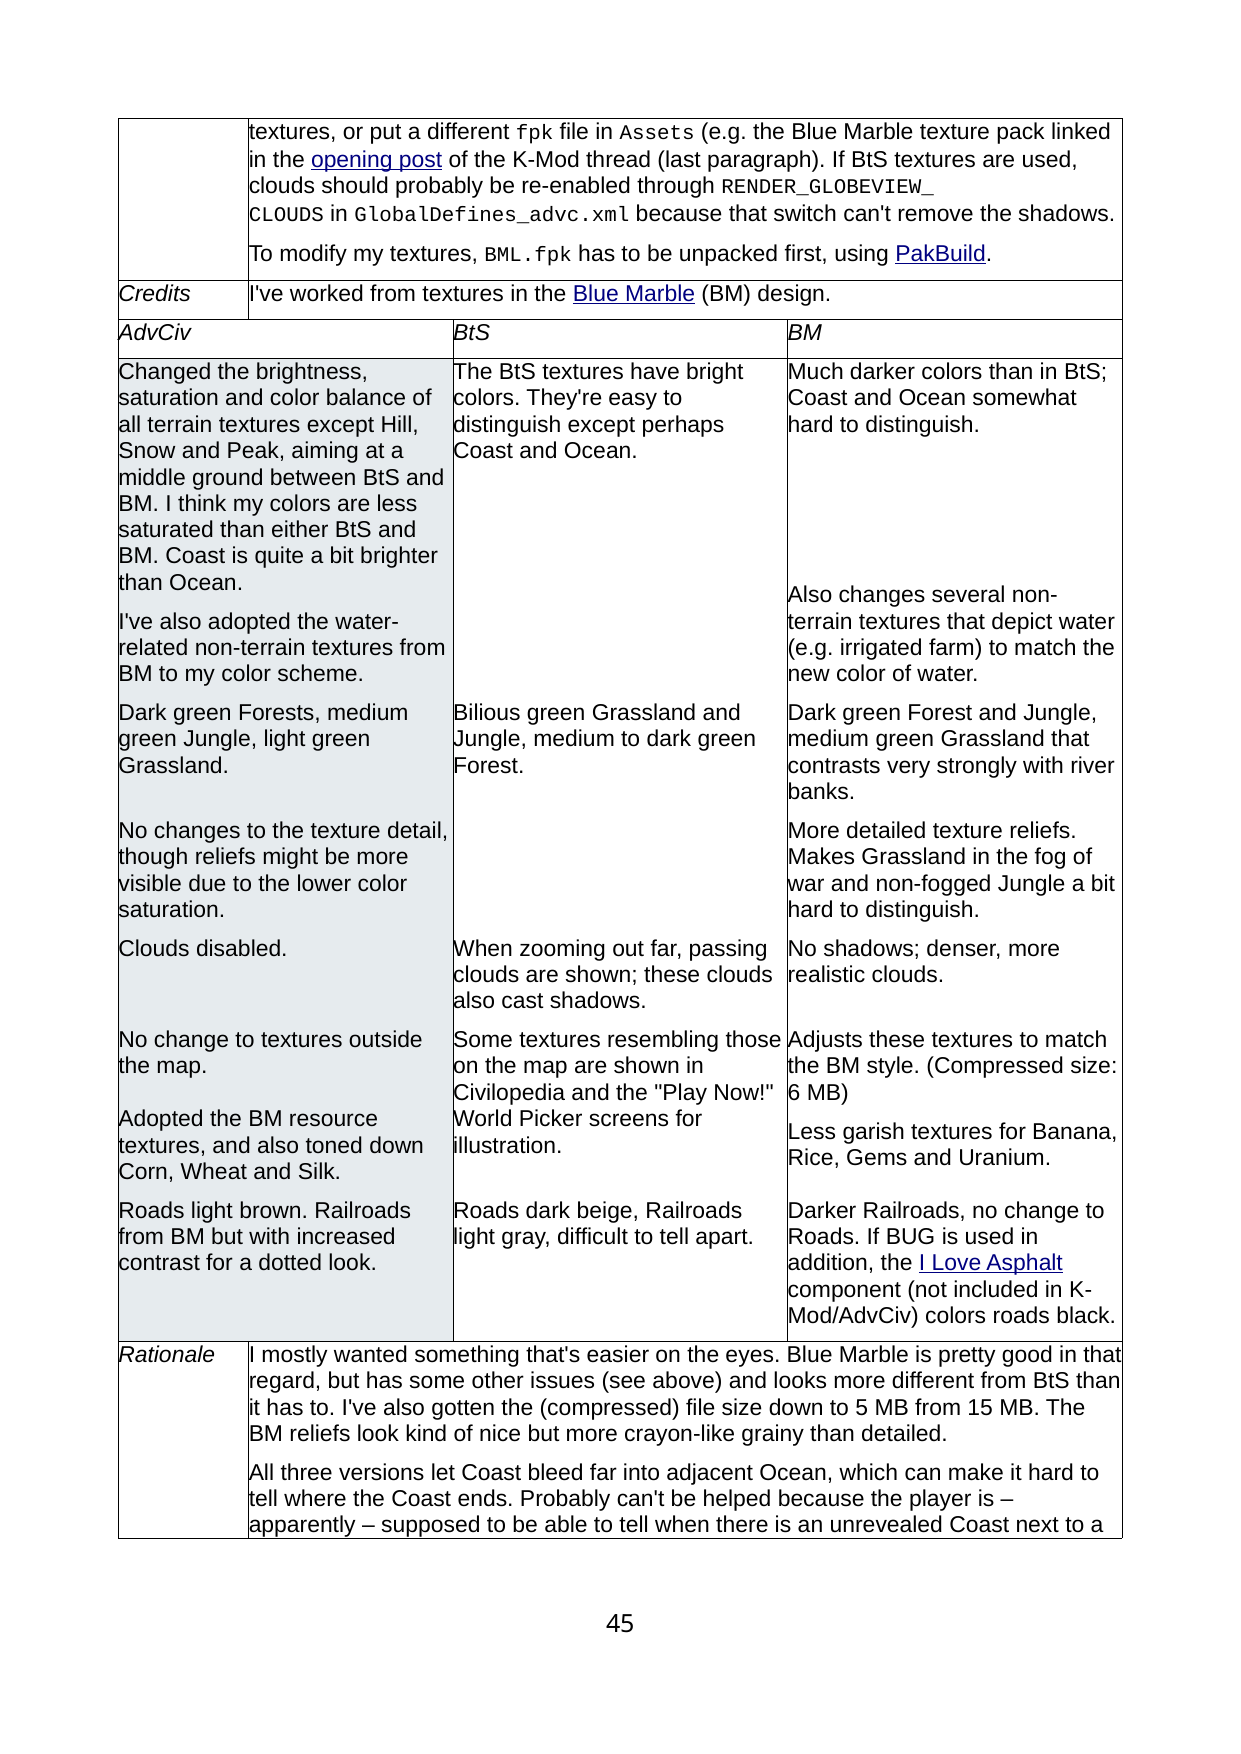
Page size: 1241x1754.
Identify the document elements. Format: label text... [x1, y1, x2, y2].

table_cell [119, 119, 248, 280]
table_cell The BtS textures have bright colors. They're easy to distinguish except perhaps Coast and Ocean. Bilious green Grassland and Jungle, medium to dark green Forest. When zooming out far, passing clouds are shown; these clouds also cast shadows. Some textures resembling those on the map are shown in Civilopedia and the "Play Now!" World Picker screens for illustration. Roads dark beige, Railroads light gray, difficult to tell apart. [454, 359, 787, 1341]
table_cell Credits [119, 281, 248, 319]
table_cell I mostly wanted something that's easier on the eyes. Blue Marble is pretty good in that regard, but has some other issues (see above) and looks more different from BtS than it has to. I've also gotten the (compressed) file size down to 5 MB from 15 MB. The BM reliefs look kind of nice but more crayon-like grainy than detailed. All three versions let Coast bleed far into adjacent Ocean, which can make it hard to tell where the Coast ends. Probably can't be helped because the player is – apparently – supposed to be able to tell when there is an unrevealed Coast next to a [249, 1342, 1122, 1538]
table_cell BtS [454, 320, 787, 358]
table_cell textures, or put a different fpk file in Assets (e.g. the Blue Marble texture pack linked in the opening post of the K-Mod thread (last paragraph). If BtS textures are used, clouds should probably be re-enabled through RENDER_GLOBEVIEW_ CLOUDS in GlobalDefines_advc.xml because that switch can't remove the shadows. To modify my textures, BML.fpk has to be unpacked first, using PakBuild. [249, 119, 1122, 280]
table_cell Changed the brightness, saturation and color balance of all terrain textures except Hill, Snow and Peak, aiming at a middle ground between BtS and BM. I think my colors are less saturated than either BtS and BM. Coast is quite a bit brighter than Ocean. I've also adopted the water-related non-terrain textures from BM to my color scheme. Dark green Forests, medium green Jungle, light green Grassland. No changes to the texture detail, though reliefs might be more visible due to the lower color saturation. Clouds disabled. No change to textures outside the map. Adopted the BM resource textures, and also toned down Corn, Wheat and Silk. Roads light brown. Railroads from BM but with increased contrast for a dotted look. [119, 359, 453, 1341]
table_cell AdvCiv [119, 320, 453, 358]
table_cell I've worked from textures in the Blue Marble (BM) design. [249, 281, 1122, 319]
table_cell Much darker colors than in BtS; Coast and Ocean somewhat hard to distinguish. Also changes several non-terrain textures that depict water (e.g. irrigated farm) to match the new color of water. Dark green Forest and Jungle, medium green Grassland that contrasts very strongly with river banks. More detailed texture reliefs. Makes Grassland in the fog of war and non-fogged Jungle a bit hard to distinguish. No shadows; denser, more realistic clouds. Adjusts these textures to match the BM style. (Compressed size: 6 MB) Less garish textures for Banana, Rice, Gems and Uranium. Darker Railroads, no change to Roads. If BUG is used in addition, the I Love Asphalt component (not included in K-Mod/AdvCiv) colors roads black. [788, 359, 1122, 1341]
table_cell Rationale [119, 1342, 248, 1538]
table_cell BM [788, 320, 1122, 358]
